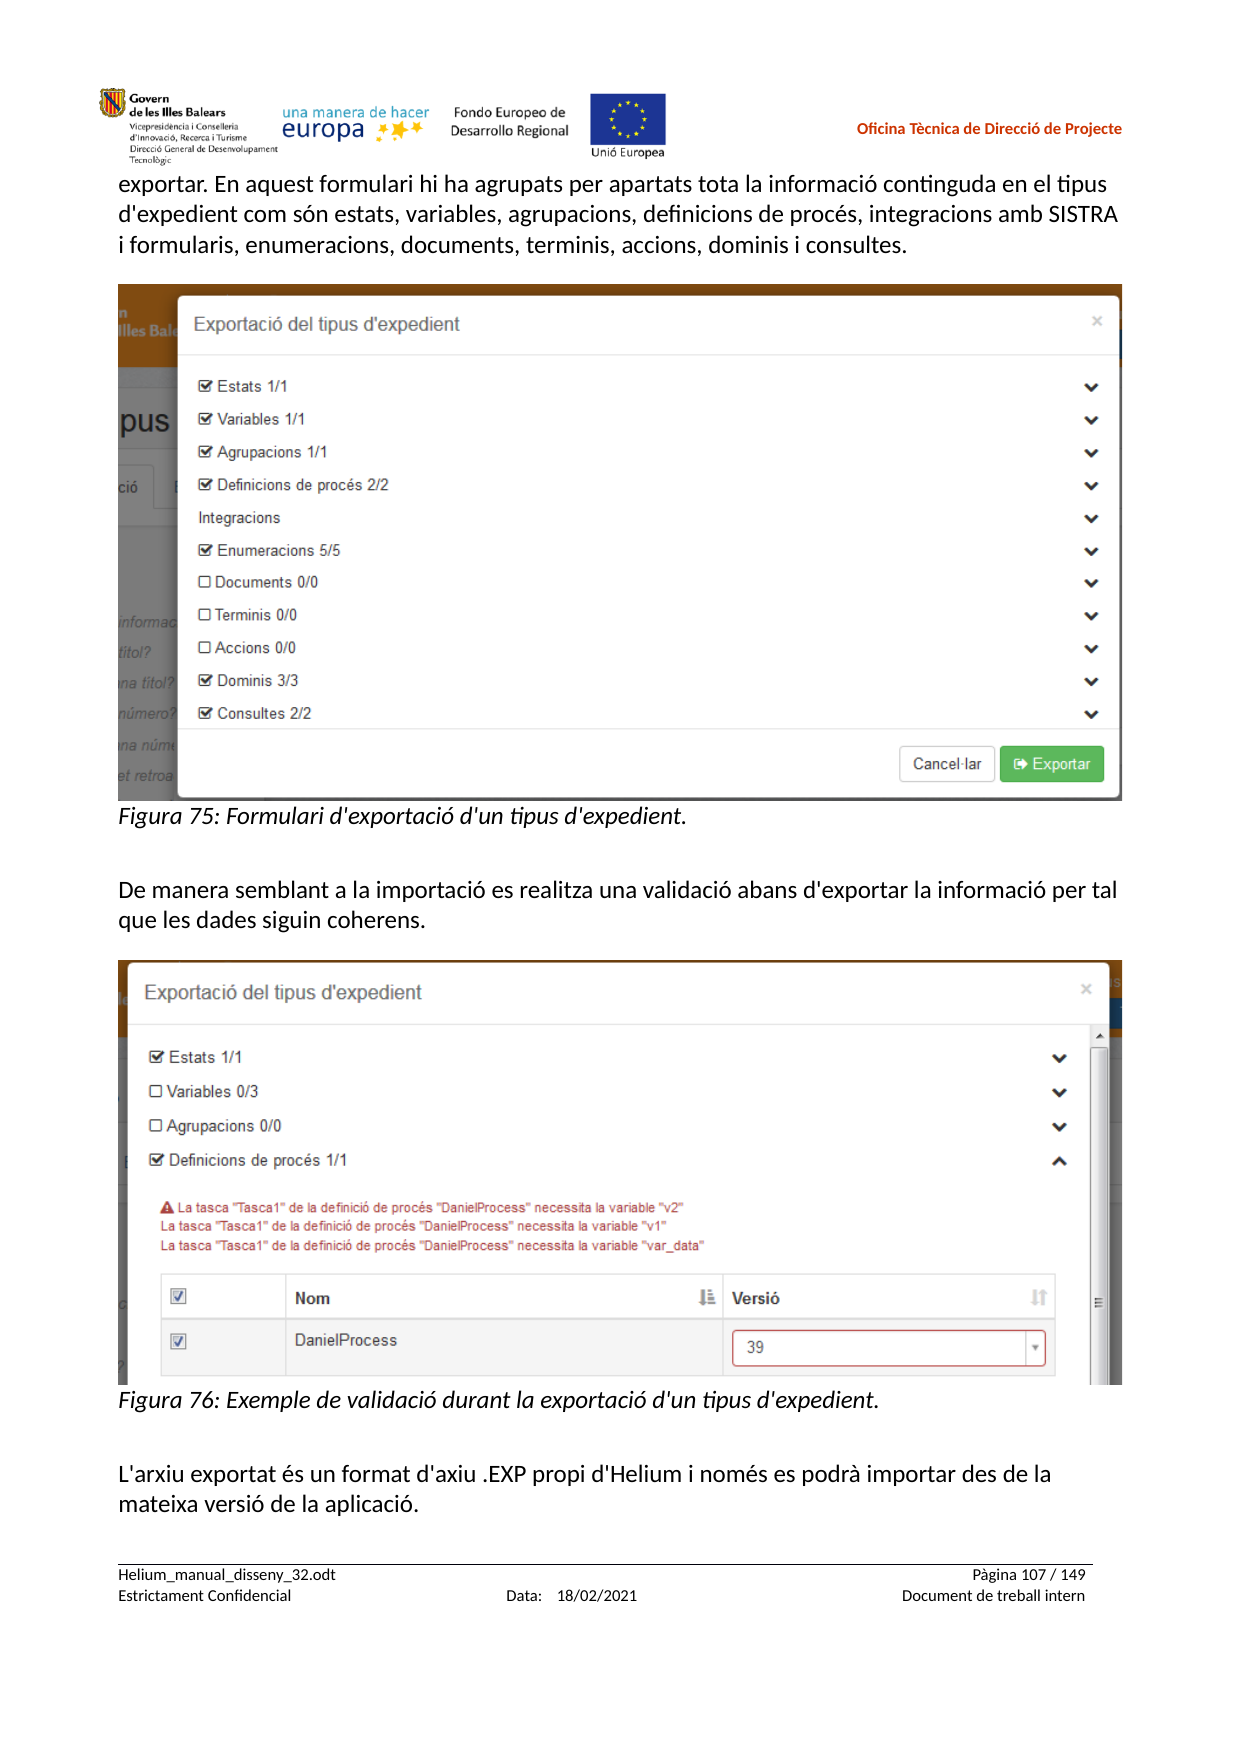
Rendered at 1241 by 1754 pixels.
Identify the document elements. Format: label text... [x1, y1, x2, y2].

picture [99, 87, 668, 166]
text Figura 76: Exemple de validació durant la exportació d'un tipus d'expedient. [118, 1385, 1122, 1415]
text Figura 75: Formulari d'exportació d'un tipus d'expedient. [118, 801, 1122, 831]
picture [118, 284, 1123, 801]
text exportar. En aquest formulari hi ha agrupats per apartats tota la informació continguda en el tipus d'expedient com són estats, variables, agrupacions, definicions de procés, integracions amb SISTRA i formularis, enumeracions, documents, terminis, accions, dominis i consultes. [118, 168, 1122, 259]
text L'arxiu exportat és un format d'axiu .EXP propi d'Helium i només es podrà importar des de la mateixa versió de la aplicació. [118, 1458, 1122, 1519]
text De manera semblant a la importació es realitza una validació abans d'exportar la informació per tal que les dades siguin coherens. [118, 874, 1122, 935]
picture [118, 960, 1123, 1385]
